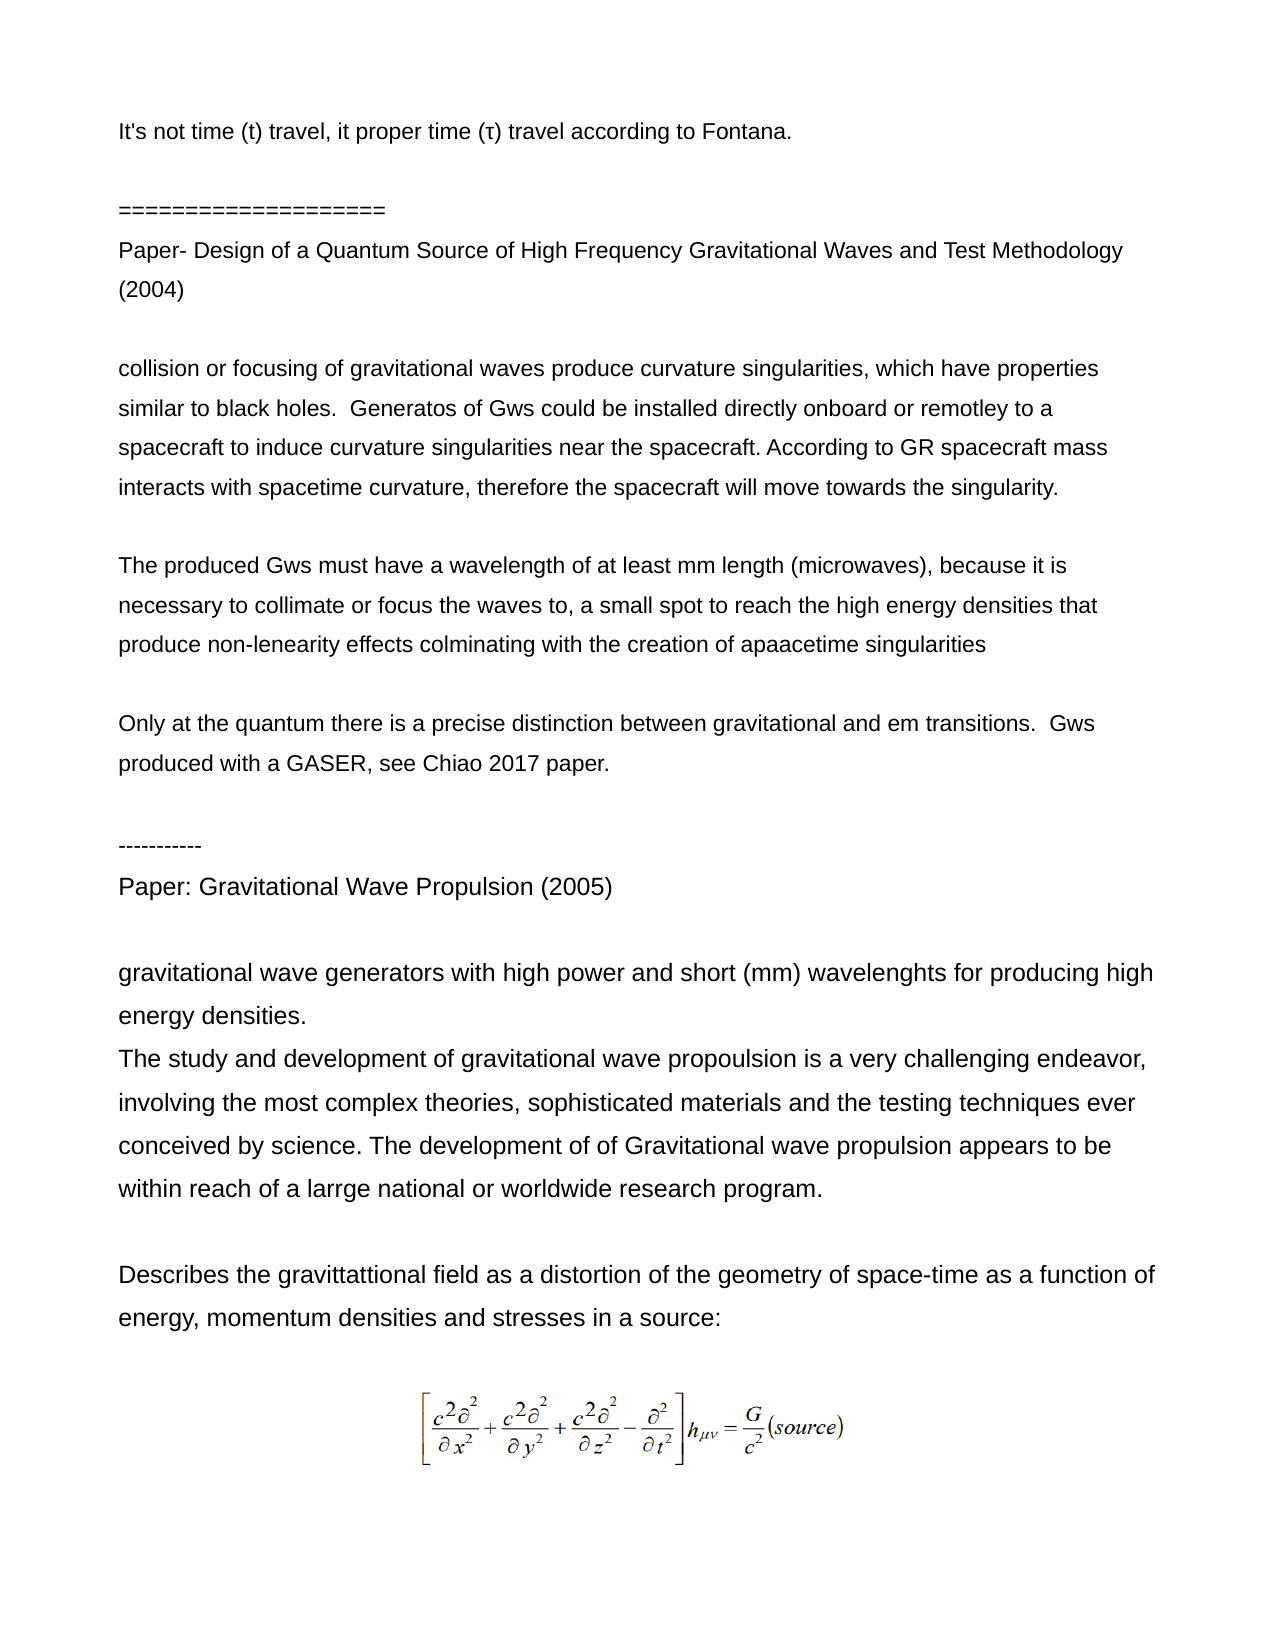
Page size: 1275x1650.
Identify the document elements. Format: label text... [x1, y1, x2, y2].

text It's not time (t) travel, it proper time (τ) travel according to Fontana. [118, 118, 1157, 144]
text collision or focusing of gravitational waves produce curvature singularities, which have properties similar to black holes. Generatos of Gws could be installed directly onboard or remotley to a spacecraft to induce curvature singularities near the spacecraft. According to GR spacecraft mass interacts with spacetime curvature, therefore the spacecraft will move towards the singularity. [118, 355, 1157, 500]
text gravitational wave generators with high power and short (mm) wavelenghts for producing high energy densities. [118, 958, 1157, 1030]
text Paper: Gravitational Wave Propulsion (2005) [118, 872, 1157, 901]
text The produced Gws must have a wavelength of at least mm length (microwaves), because it is necessary to collimate or focus the waves to, a small spot to reach the high energy densities that produce non-lenearity effects colminating with the creation of apaacetime singularities [118, 552, 1157, 658]
text The study and development of gravitational wave propoulsion is a very challenging endeavor, involving the most complex theories, sophisticated materials and the testing techniques ever conceived by science. The development of of Gravitational wave propulsion appears to be within reach of a larrge national or worldwide research program. [118, 1044, 1157, 1202]
text Only at the quantum there is a precise distinction between gravitational and em transitions. Gws produced with a GASER, see Chiao 2017 paper. [118, 710, 1157, 776]
text Describes the gravittattional field as a distortion of the geometry of space-time as a function of energy, momentum densities and stresses in a source: [118, 1260, 1157, 1332]
text ==================== [118, 197, 1157, 223]
text Paper- Design of a Quantum Source of High Frequency Gravitational Waves and Test Methodology (2004) [118, 237, 1157, 302]
text ----------- [118, 832, 1157, 859]
picture [408, 1389, 867, 1473]
